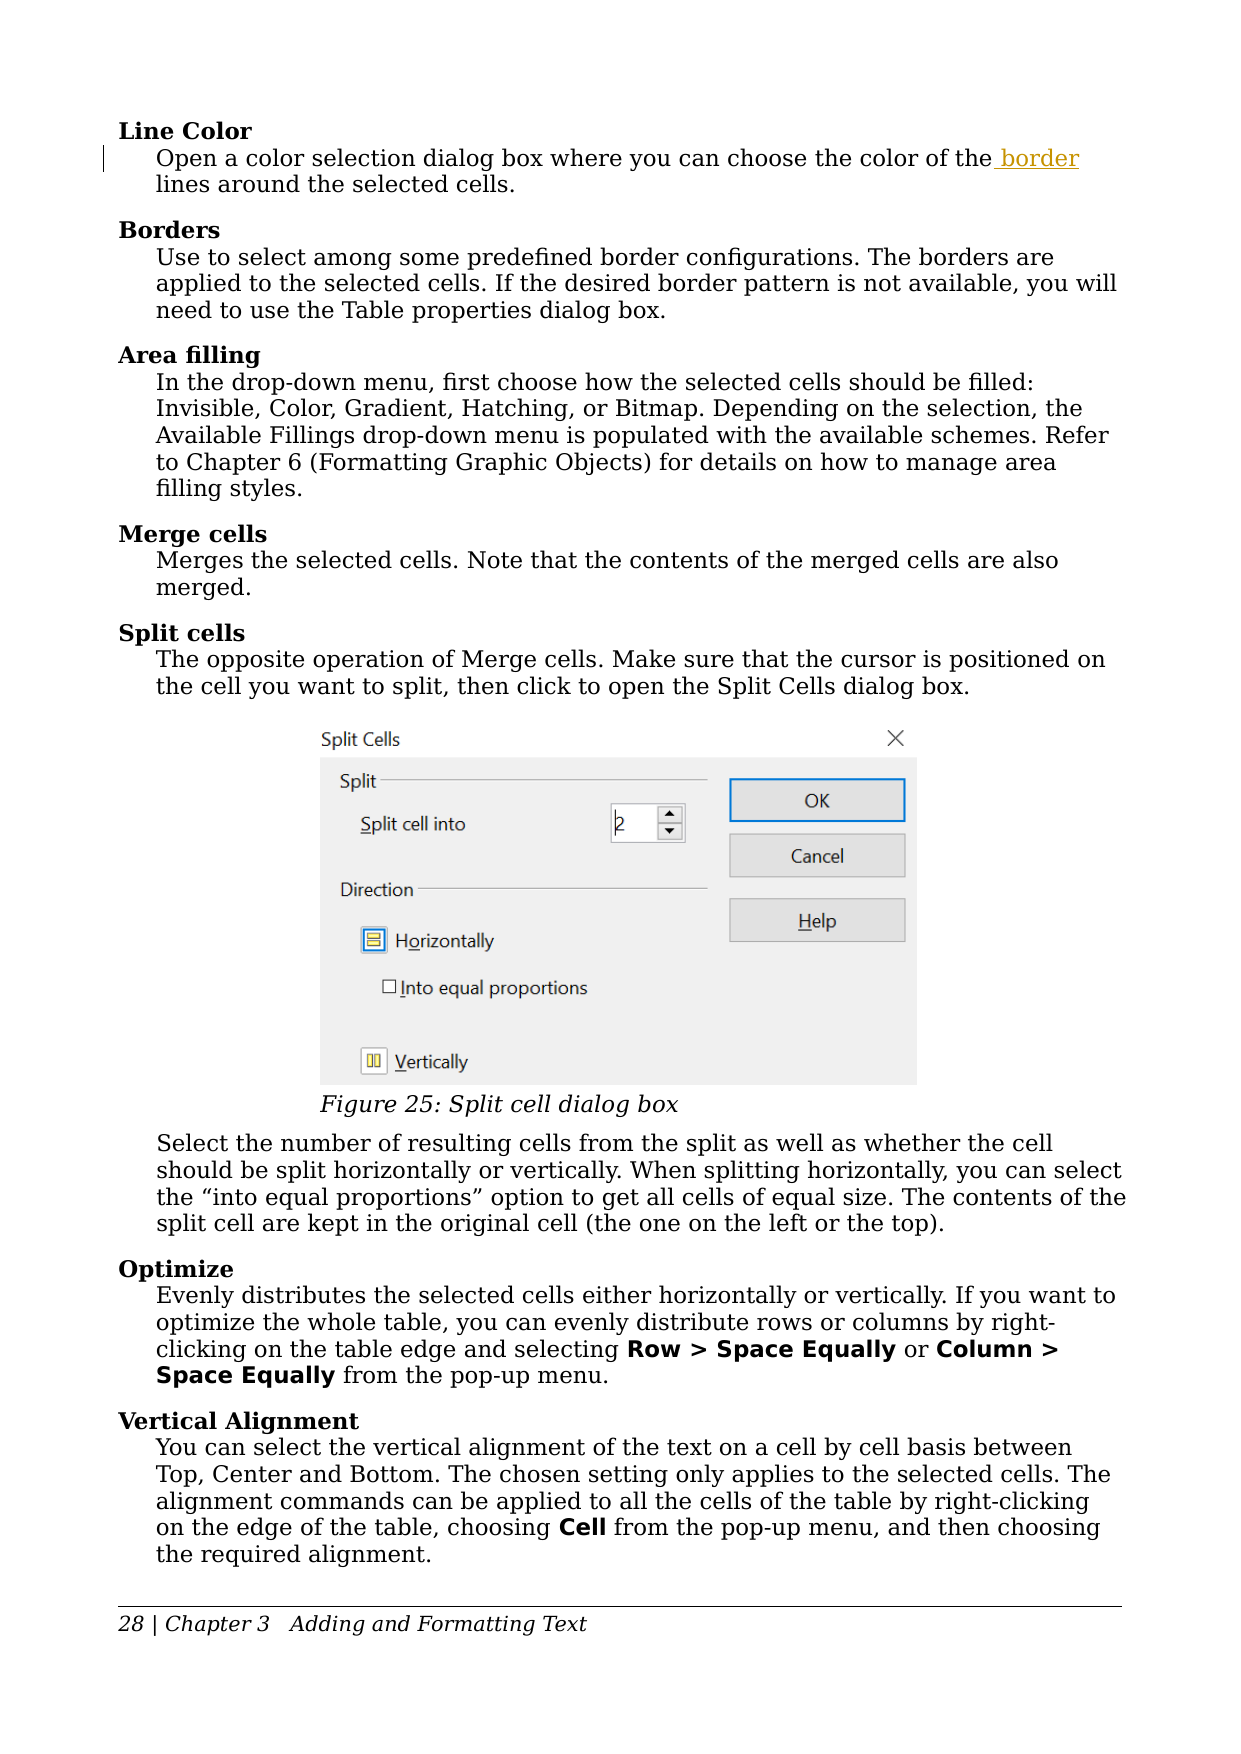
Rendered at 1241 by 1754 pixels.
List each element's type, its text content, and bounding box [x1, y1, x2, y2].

text Merge cells [118, 521, 1122, 548]
text Select the number of resulting cells from the split as well as whether the cell should be split horizontally or vertically. When splitting horizontally, you can select the “into equal proportions” option to get all cells of equal size. The contents of the split cell are kept in the original cell (the one on the left or the top). [156, 1131, 1134, 1237]
text You can select the vertical alignment of the text on a cell by cell basis between Top, Center and Bottom. The chosen setting only applies to the selected cells. The alignment commands can be applied to all the cells of the table by right-clicking on the edge of the table, choosing Cell from the pop-up menu, and then choosing the required alignment. [156, 1434, 1122, 1568]
text In the drop-down menu, first choose how the selected cells should be filled: Invisible, Color, Gradient, Hatching, or Bitmap. Depending on the selection, the Available Fillings drop-down menu is populated with the available schemes. Refer to Chapter 6 (Formatting Graphic Objects) for details on how to manage area filling styles. [156, 369, 1122, 502]
text Use to select among some predefined border configurations. The borders are applied to the selected cells. If the desired border pattern is not available, you will need to use the Table properties dialog box. [156, 244, 1122, 324]
text Area filling [118, 342, 1122, 369]
picture [320, 724, 917, 1085]
text Line Color [118, 118, 1122, 145]
text Evenly distributes the selected cells either horizontally or vertically. If you want to optimize the whole table, you can evenly distribute rows or columns by right-clicking on the table edge and selecting Row > Space Equally or Column > Space Equally from the pop-up menu. [156, 1283, 1122, 1389]
text Merges the selected cells. Note that the contents of the merged cells are also merged. [156, 548, 1122, 601]
text The opposite operation of Merge cells. Make sure that the cursor is positioned on the cell you want to split, then click to open the Split Cells dialog box. [156, 646, 1122, 699]
text Optimize [118, 1256, 1122, 1283]
text Figure 25: Split cell dialog box [320, 1091, 920, 1118]
text Split cells [118, 619, 1122, 646]
text Open a color selection dialog box where you can choose the color of the border lines around the selected cells. [156, 145, 1122, 198]
text Vertical Alignment [118, 1408, 1122, 1434]
text Borders [118, 217, 1122, 244]
